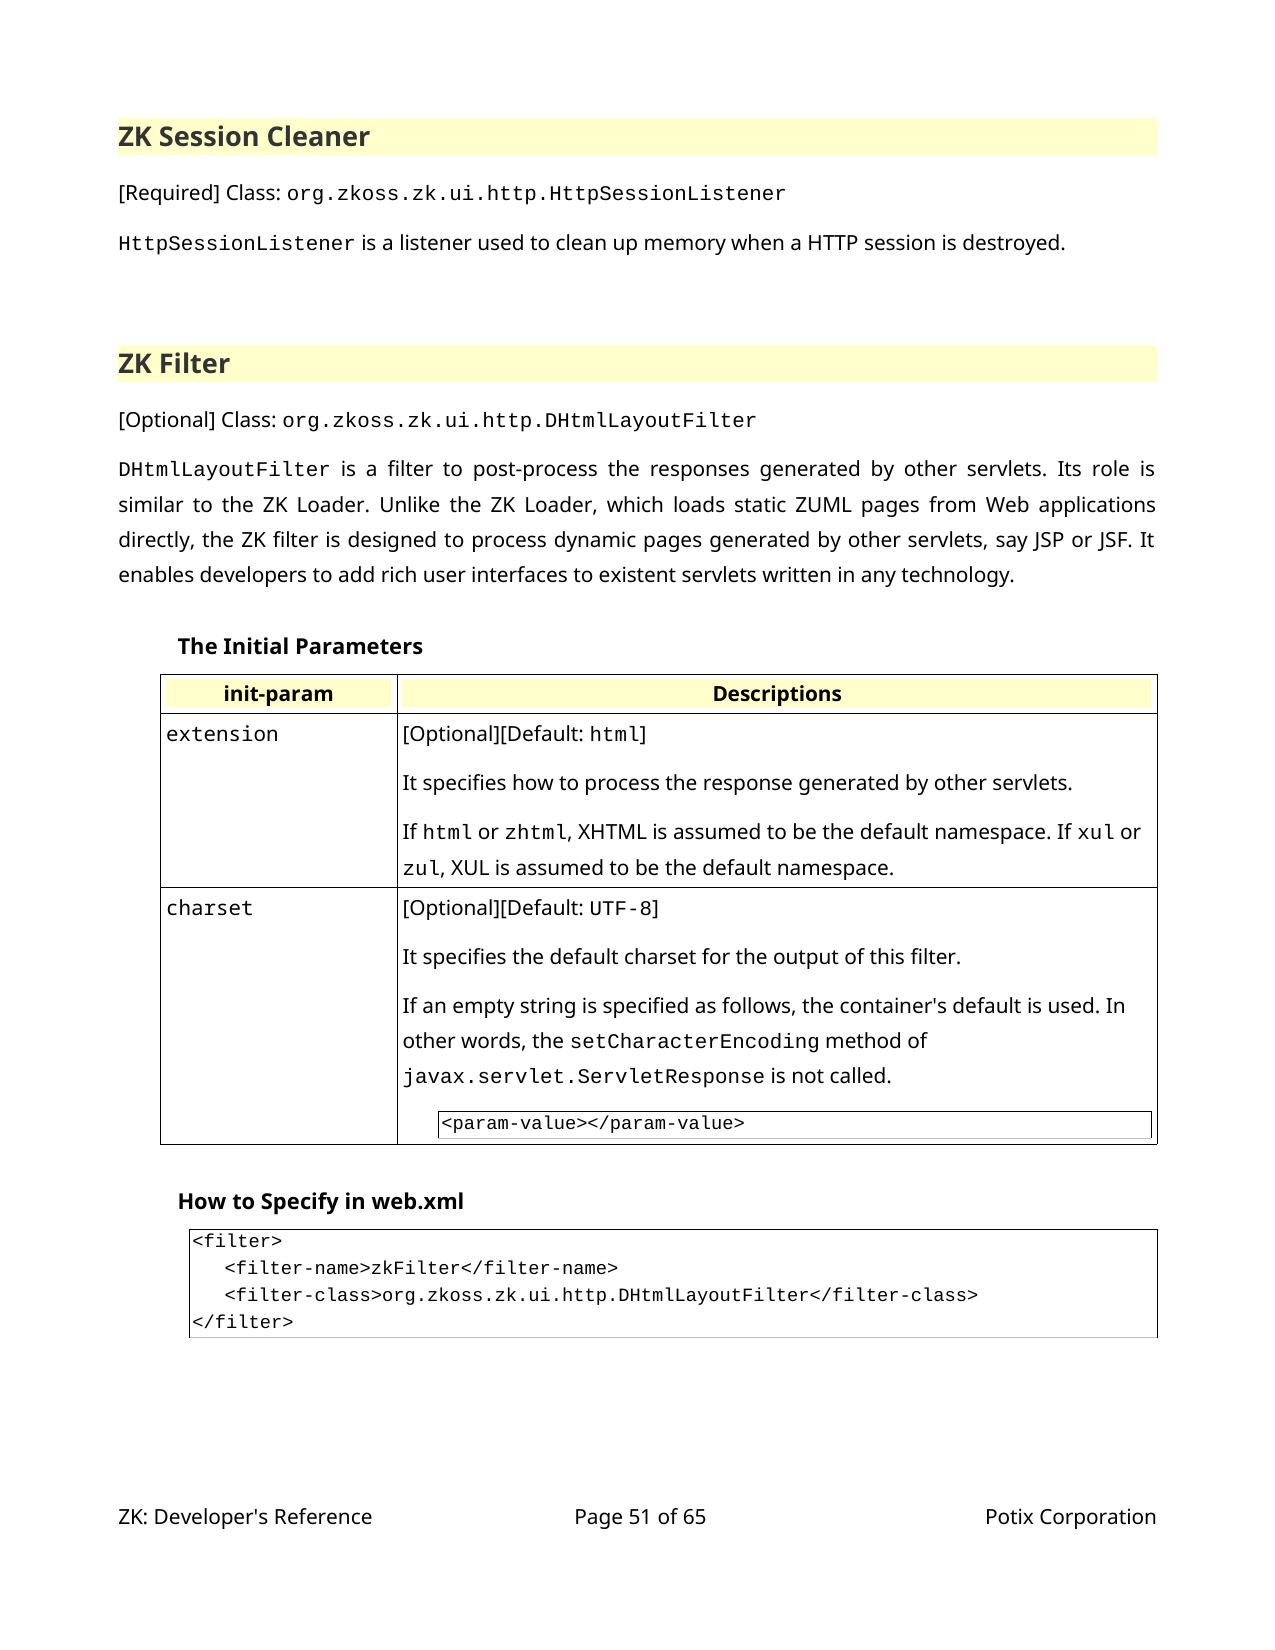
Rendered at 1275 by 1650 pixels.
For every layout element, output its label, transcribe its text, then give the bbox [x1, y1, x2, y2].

table_cell [Optional][Default: html] It specifies how to process the response generated by other servlets. If html or zhtml, XHTML is assumed to be the default namespace. If xul or zul, XUL is assumed to be the default namespace. [398, 714, 1157, 887]
text <filter-name>zkFilter</filter-name> [190, 1256, 1157, 1280]
text </filter> [190, 1310, 1157, 1337]
subtitle The Initial Parameters [177, 631, 1157, 661]
text [Optional] Class: org.zkoss.zk.ui.http.DHtmlLayoutFilter [118, 405, 1157, 434]
text HttpSessionListener is a listener used to clean up memory when a HTTP session is destroyed. [118, 228, 1157, 256]
table_cell [Optional][Default: UTF-8] It specifies the default charset for the output of this filter. If an empty string is specified as follows, the container's default is used. In other words, the setCharacterEncoding method of javax.servlet.ServletResponse is not called. <param-value></param-value> [398, 888, 1157, 1144]
table_cell extension [161, 714, 397, 887]
text DHtmlLayoutFilter is a filter to post-process the responses generated by other servlets. Its role is similar to the ZK Loader. Unlike the ZK Loader, which loads static ZUML pages from Web applications directly, the ZK filter is designed to process dynamic pages generated by other servlets, say JSP or JSF. It enables developers to add rich user interfaces to existent servlets written in any technology. [118, 454, 1157, 588]
subtitle ZK Filter [118, 345, 1157, 382]
table_header Descriptions [398, 675, 1157, 713]
table_cell charset [161, 888, 397, 1144]
text <filter> [190, 1230, 1157, 1253]
text [Required] Class: org.zkoss.zk.ui.http.HttpSessionListener [118, 178, 1157, 207]
subtitle How to Specify in web.xml [177, 1186, 1157, 1216]
subtitle ZK Session Cleaner [118, 118, 1157, 155]
table_header init-param [161, 675, 397, 713]
text <filter-class>org.zkoss.zk.ui.http.DHtmlLayoutFilter</filter-class> [190, 1283, 1157, 1307]
